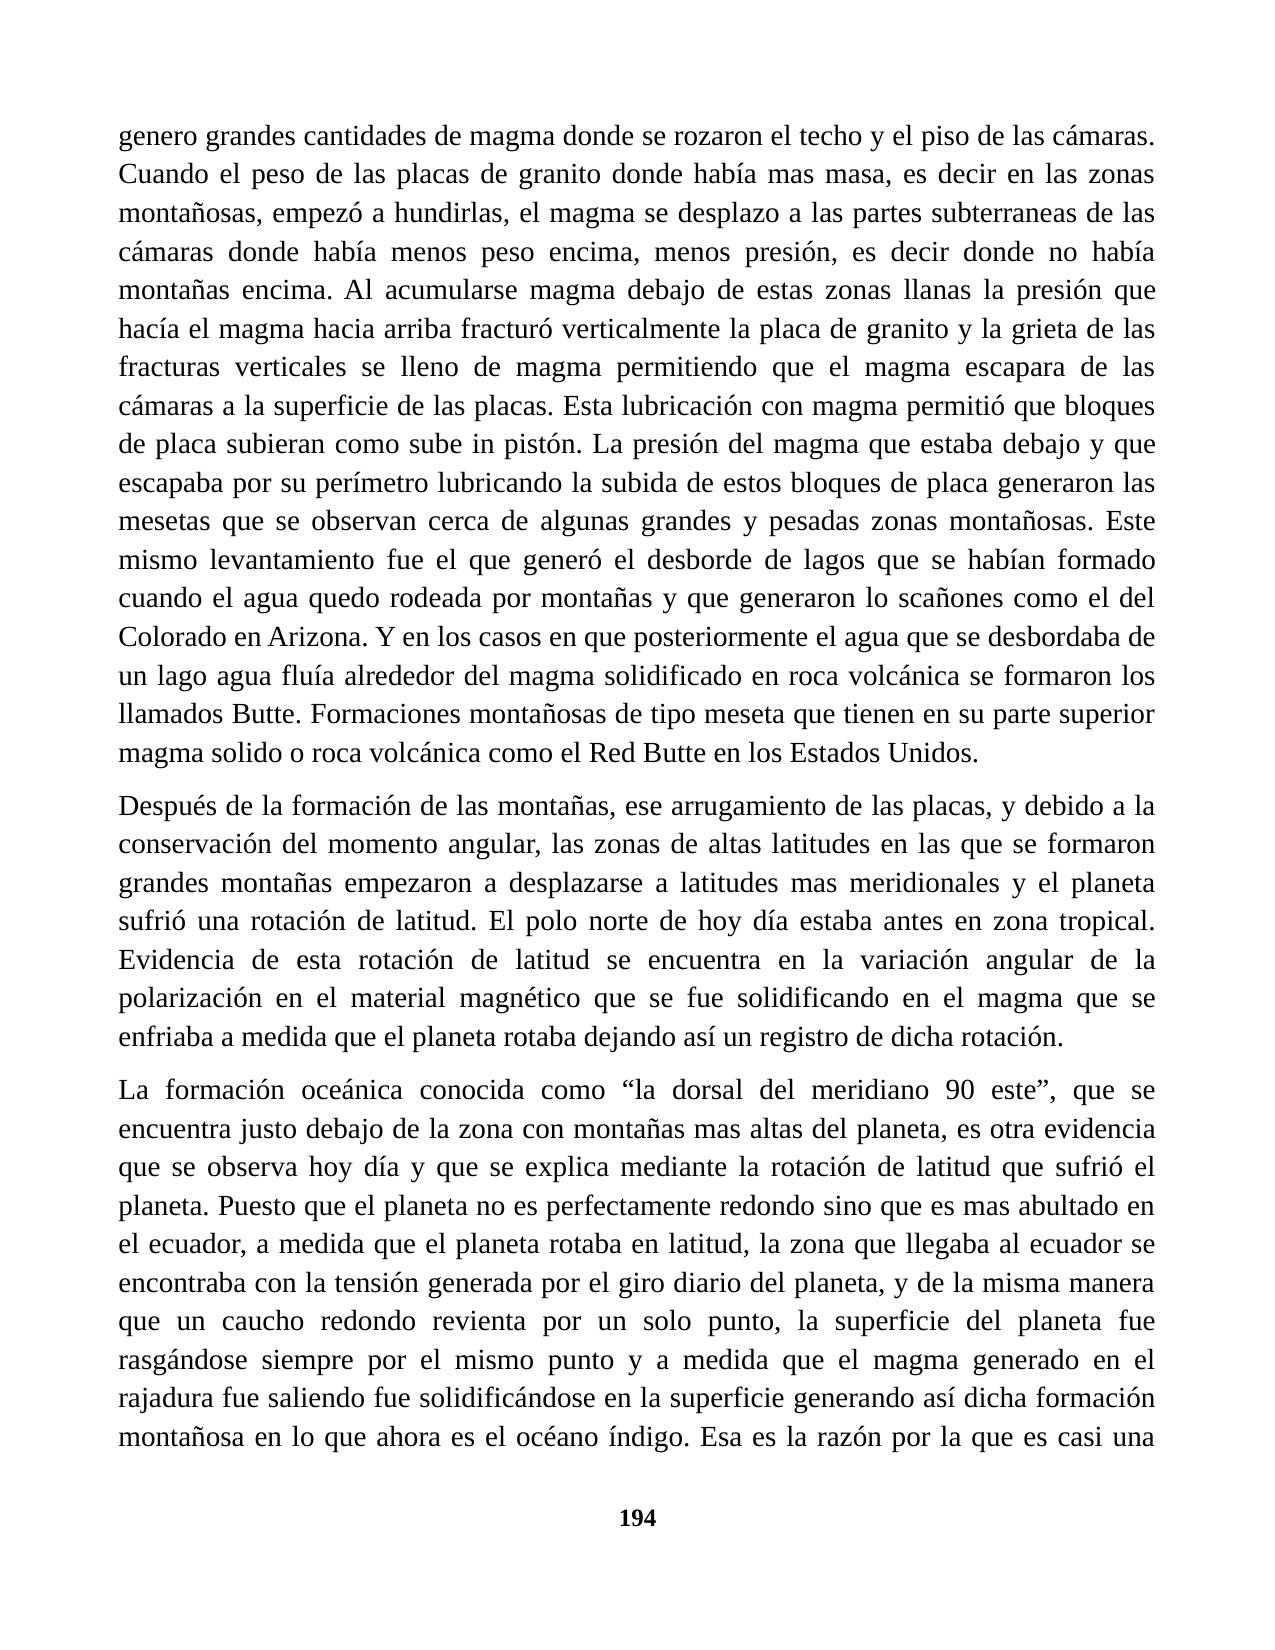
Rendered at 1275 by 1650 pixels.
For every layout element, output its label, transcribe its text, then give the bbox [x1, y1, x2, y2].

text Después de la formación de las montañas, ese arrugamiento de las placas, y debido a la conservación del momento angular, las zonas de altas latitudes en las que se formaron grandes montañas empezaron a desplazarse a latitudes mas meridionales y el planeta sufrió una rotación de latitud. El polo norte de hoy día estaba antes en zona tropical. Evidencia de esta rotación de latitud se encuentra en la variación angular de la polarización en el material magnético que se fue solidificando en el magma que se enfriaba a medida que el planeta rotaba dejando así un registro de dicha rotación. [118, 788, 1157, 1053]
text genero grandes cantidades de magma donde se rozaron el techo y el piso de las cámaras. Cuando el peso de las placas de granito donde había mas masa, es decir en las zonas montañosas, empezó a hundirlas, el magma se desplazo a las partes subterraneas de las cámaras donde había menos peso encima, menos presión, es decir donde no había montañas encima. Al acumularse magma debajo de estas zonas llanas la presión que hacía el magma hacia arriba fracturó verticalmente la placa de granito y la grieta de las fracturas verticales se lleno de magma permitiendo que el magma escapara de las cámaras a la superficie de las placas. Esta lubricación con magma permitió que bloques de placa subieran como sube in pistón. La presión del magma que estaba debajo y que escapaba por su perímetro lubricando la subida de estos bloques de placa generaron las mesetas que se observan cerca de algunas grandes y pesadas zonas montañosas. Este mismo levantamiento fue el que generó el desborde de lagos que se habían formado cuando el agua quedo rodeada por montañas y que generaron lo scañones como el del Colorado en Arizona. Y en los casos en que posteriormente el agua que se desbordaba de un lago agua fluía alrededor del magma solidificado en roca volcánica se formaron los llamados Butte. Formaciones montañosas de tipo meseta que tienen en su parte superior magma solido o roca volcánica como el Red Butte en los Estados Unidos. [118, 118, 1157, 768]
text La formación oceánica conocida como “la dorsal del meridiano 90 este”, que se encuentra justo debajo de la zona con montañas mas altas del planeta, es otra evidencia que se observa hoy día y que se explica mediante la rotación de latitud que sufrió el planeta. Puesto que el planeta no es perfectamente redondo sino que es mas abultado en el ecuador, a medida que el planeta rotaba en latitud, la zona que llegaba al ecuador se encontraba con la tensión generada por el giro diario del planeta, y de la misma manera que un caucho redondo revienta por un solo punto, la superficie del planeta fue rasgándose siempre por el mismo punto y a medida que el magma generado en el rajadura fue saliendo fue solidificándose en la superficie generando así dicha formación montañosa en lo que ahora es el océano índigo. Esa es la razón por la que es casi una [118, 1072, 1157, 1453]
